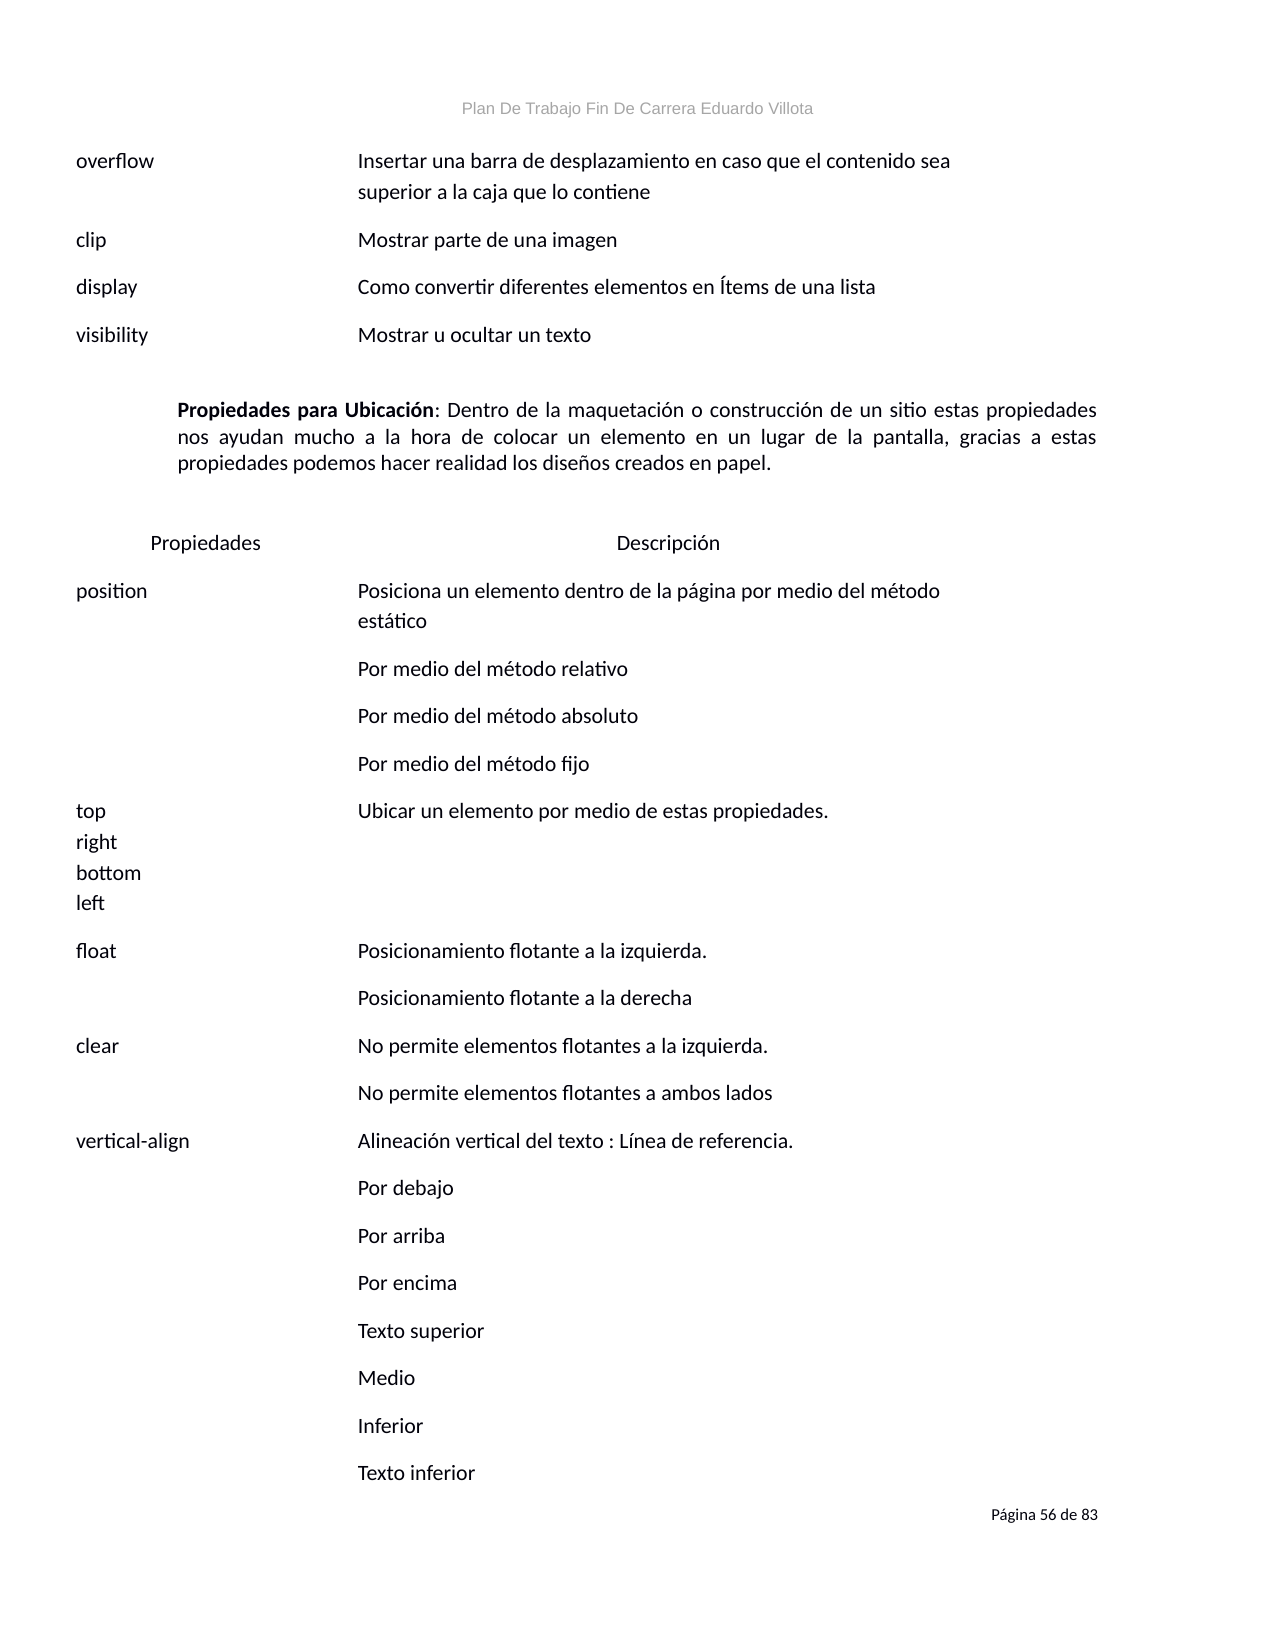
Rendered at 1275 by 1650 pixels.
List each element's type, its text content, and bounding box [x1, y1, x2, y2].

table_cell No permite elementos flotantes a la izquierda. [346, 1032, 990, 1079]
table_cell Por arriba [346, 1222, 990, 1269]
table_cell Texto inferior [346, 1459, 990, 1486]
table_cell Insertar una barra de desplazamiento en caso que el contenido sea superior a la caja que lo contiene [346, 148, 990, 226]
table_cell clip [65, 226, 346, 273]
table_cell display [65, 273, 346, 321]
text Propiedades para Ubicación: Dentro de la maquetación o construcción de un sitio estas propiedades nos ayudan mucho a la hora de colocar un elemento en un lugar de la pantalla, gracias a estas propiedades podemos hacer realidad los diseños creados en papel. [177, 396, 1098, 476]
table_cell Como convertir diferentes elementos en Ítems de una lista [346, 273, 990, 321]
table_cell Por medio del método absoluto [346, 703, 990, 750]
table_cell Mostrar parte de una imagen [346, 226, 990, 273]
table_cell Ubicar un elemento por medio de estas propiedades. [346, 798, 990, 937]
table_cell Por debajo [346, 1174, 990, 1222]
table_cell Inferior [346, 1412, 990, 1459]
table_cell Medio [346, 1364, 990, 1412]
table_header Descripción [346, 529, 990, 577]
table_cell Mostrar u ocultar un texto [346, 321, 990, 368]
table_cell Por medio del método relativo [346, 655, 990, 702]
table_cell clear [65, 1032, 346, 1127]
table_cell Alineación vertical del texto : Línea de referencia. [346, 1127, 990, 1174]
table_header Propiedades [65, 529, 346, 577]
table_cell float [65, 937, 346, 1032]
table_cell visibility [65, 321, 346, 368]
table_cell position [65, 577, 346, 797]
table_cell top right bottom left [65, 798, 346, 937]
table_cell Posicionamiento flotante a la derecha [346, 984, 990, 1032]
table_cell Posiciona un elemento dentro de la página por medio del método estático [346, 577, 990, 655]
table_cell Posicionamiento flotante a la izquierda. [346, 937, 990, 984]
table_cell Por medio del método fijo [346, 750, 990, 797]
table_cell overflow [65, 148, 346, 226]
table_cell Por encima [346, 1269, 990, 1317]
table_cell vertical-align [65, 1127, 346, 1486]
table_cell No permite elementos flotantes a ambos lados [346, 1079, 990, 1127]
table_cell Texto superior [346, 1317, 990, 1364]
